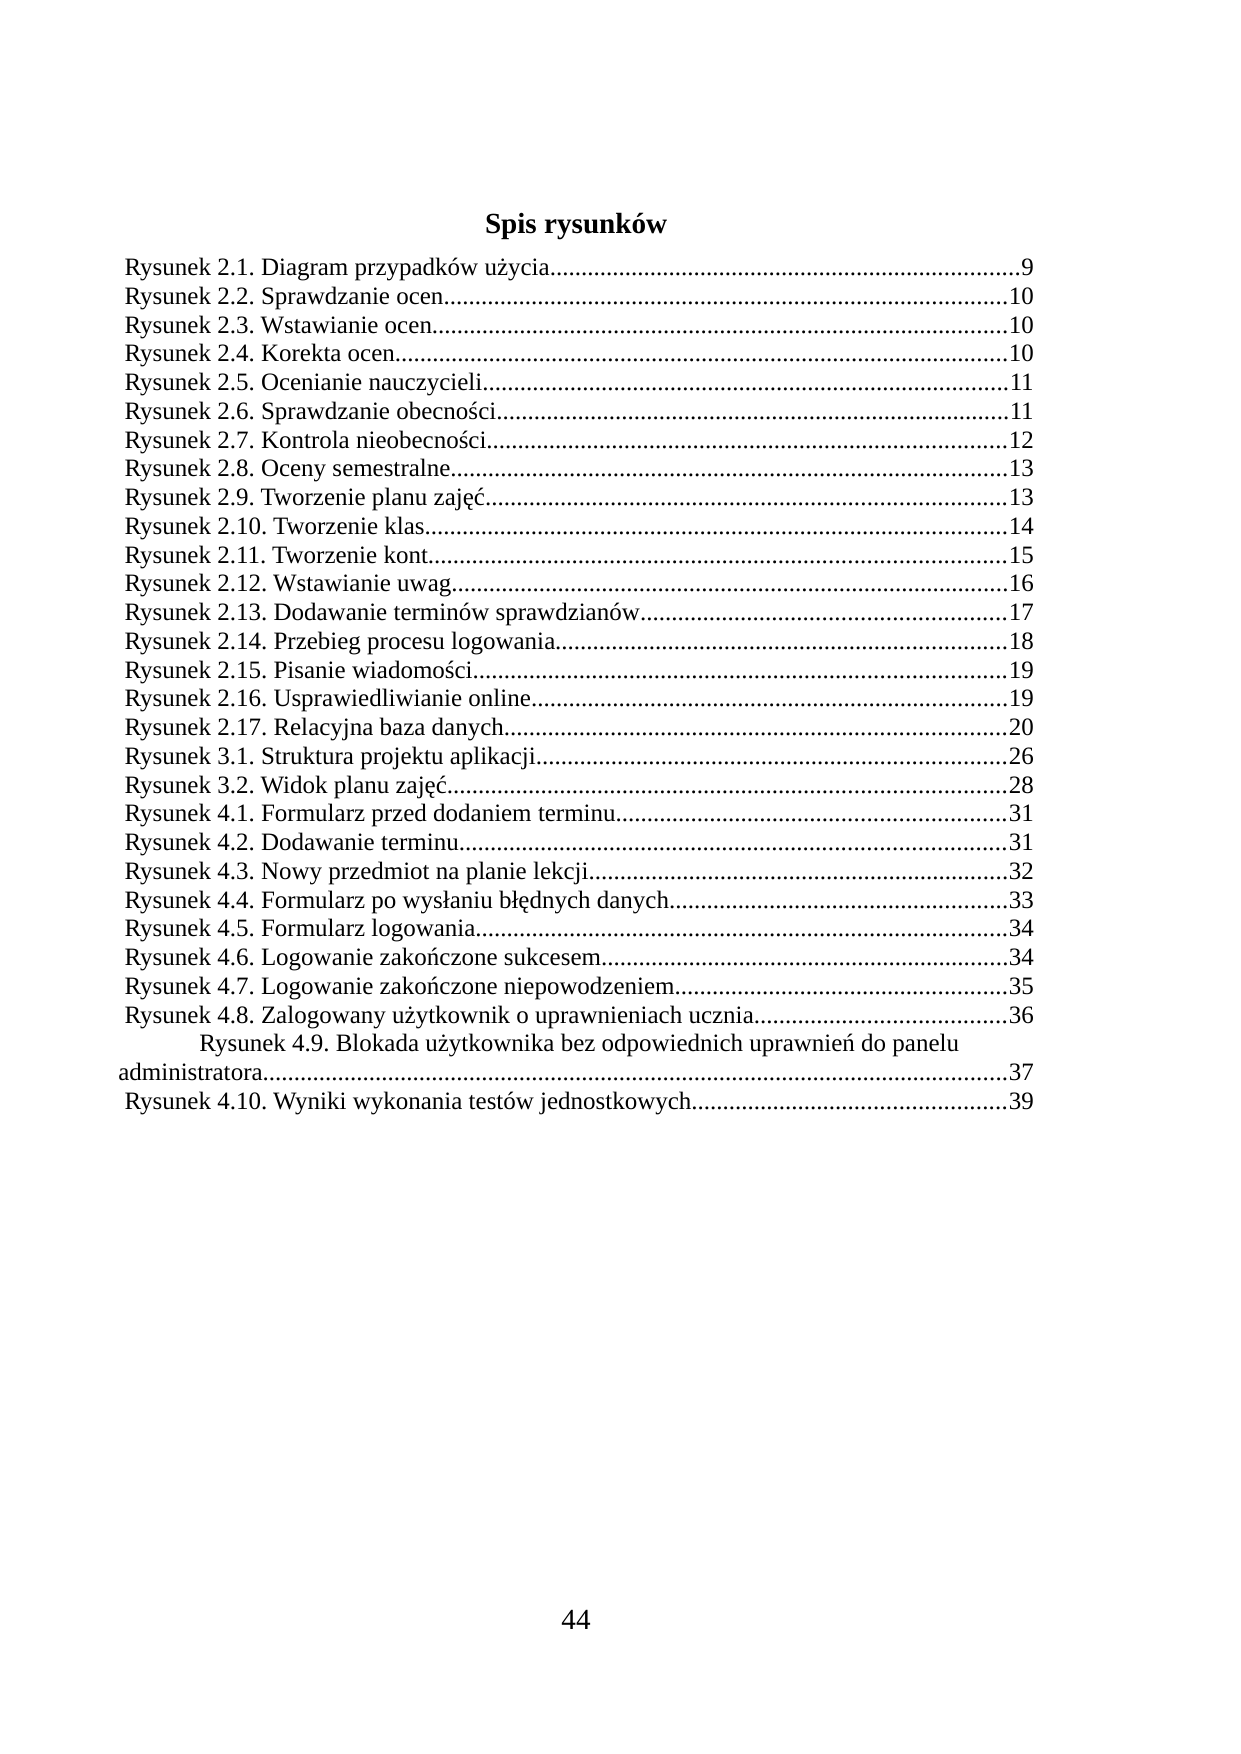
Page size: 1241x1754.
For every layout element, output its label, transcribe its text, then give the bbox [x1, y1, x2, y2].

text Rysunek 2.1. Diagram przypadków użycia 9 [118, 252, 1033, 281]
text Rysunek 2.10. Tworzenie klas 14 [118, 511, 1033, 540]
text Rysunek 2.12. Wstawianie uwag 16 [118, 568, 1033, 597]
text Rysunek 4.8. Zalogowany użytkownik o uprawnieniach ucznia 36 [118, 1000, 1033, 1028]
text Rysunek 2.5. Ocenianie nauczycieli 11 [118, 367, 1033, 396]
text Rysunek 4.3. Nowy przedmiot na planie lekcji 32 [118, 856, 1033, 885]
text Rysunek 2.3. Wstawianie ocen 10 [118, 310, 1033, 338]
text Rysunek 4.5. Formularz logowania 34 [118, 913, 1033, 942]
text Rysunek 2.6. Sprawdzanie obecności 11 [118, 396, 1033, 425]
text Rysunek 4.10. Wyniki wykonania testów jednostkowych 39 [118, 1086, 1033, 1115]
text Rysunek 2.14. Przebieg procesu logowania 18 [118, 626, 1033, 655]
text Rysunek 2.8. Oceny semestralne 13 [118, 453, 1033, 482]
text Rysunek 4.2. Dodawanie terminu 31 [118, 827, 1033, 856]
text Rysunek 2.16. Usprawiedliwianie online 19 [118, 683, 1033, 712]
text Rysunek 4.9. Blokada użytkownika bez odpowiednich uprawnień do panelu administratora 37 [118, 1028, 1033, 1086]
text Rysunek 4.4. Formularz po wysłaniu błędnych danych 33 [118, 885, 1033, 913]
text Rysunek 2.4. Korekta ocen 10 [118, 338, 1033, 367]
text Rysunek 4.6. Logowanie zakończone sukcesem 34 [118, 942, 1033, 971]
text Rysunek 2.2. Sprawdzanie ocen 10 [118, 281, 1033, 310]
text Rysunek 2.7. Kontrola nieobecności 12 [118, 425, 1033, 453]
text Rysunek 2.15. Pisanie wiadomości 19 [118, 655, 1033, 683]
text Rysunek 2.9. Tworzenie planu zajęć 13 [118, 482, 1033, 511]
text Rysunek 3.1. Struktura projektu aplikacji 26 [118, 741, 1033, 770]
text Rysunek 2.13. Dodawanie terminów sprawdzianów 17 [118, 597, 1033, 626]
subtitle Spis rysunków [118, 206, 1033, 240]
text Rysunek 2.11. Tworzenie kont 15 [118, 540, 1033, 568]
text Rysunek 4.7. Logowanie zakończone niepowodzeniem 35 [118, 971, 1033, 1000]
text Rysunek 4.1. Formularz przed dodaniem terminu 31 [118, 798, 1033, 827]
text Rysunek 3.2. Widok planu zajęć 28 [118, 770, 1033, 798]
text Rysunek 2.17. Relacyjna baza danych 20 [118, 712, 1033, 741]
